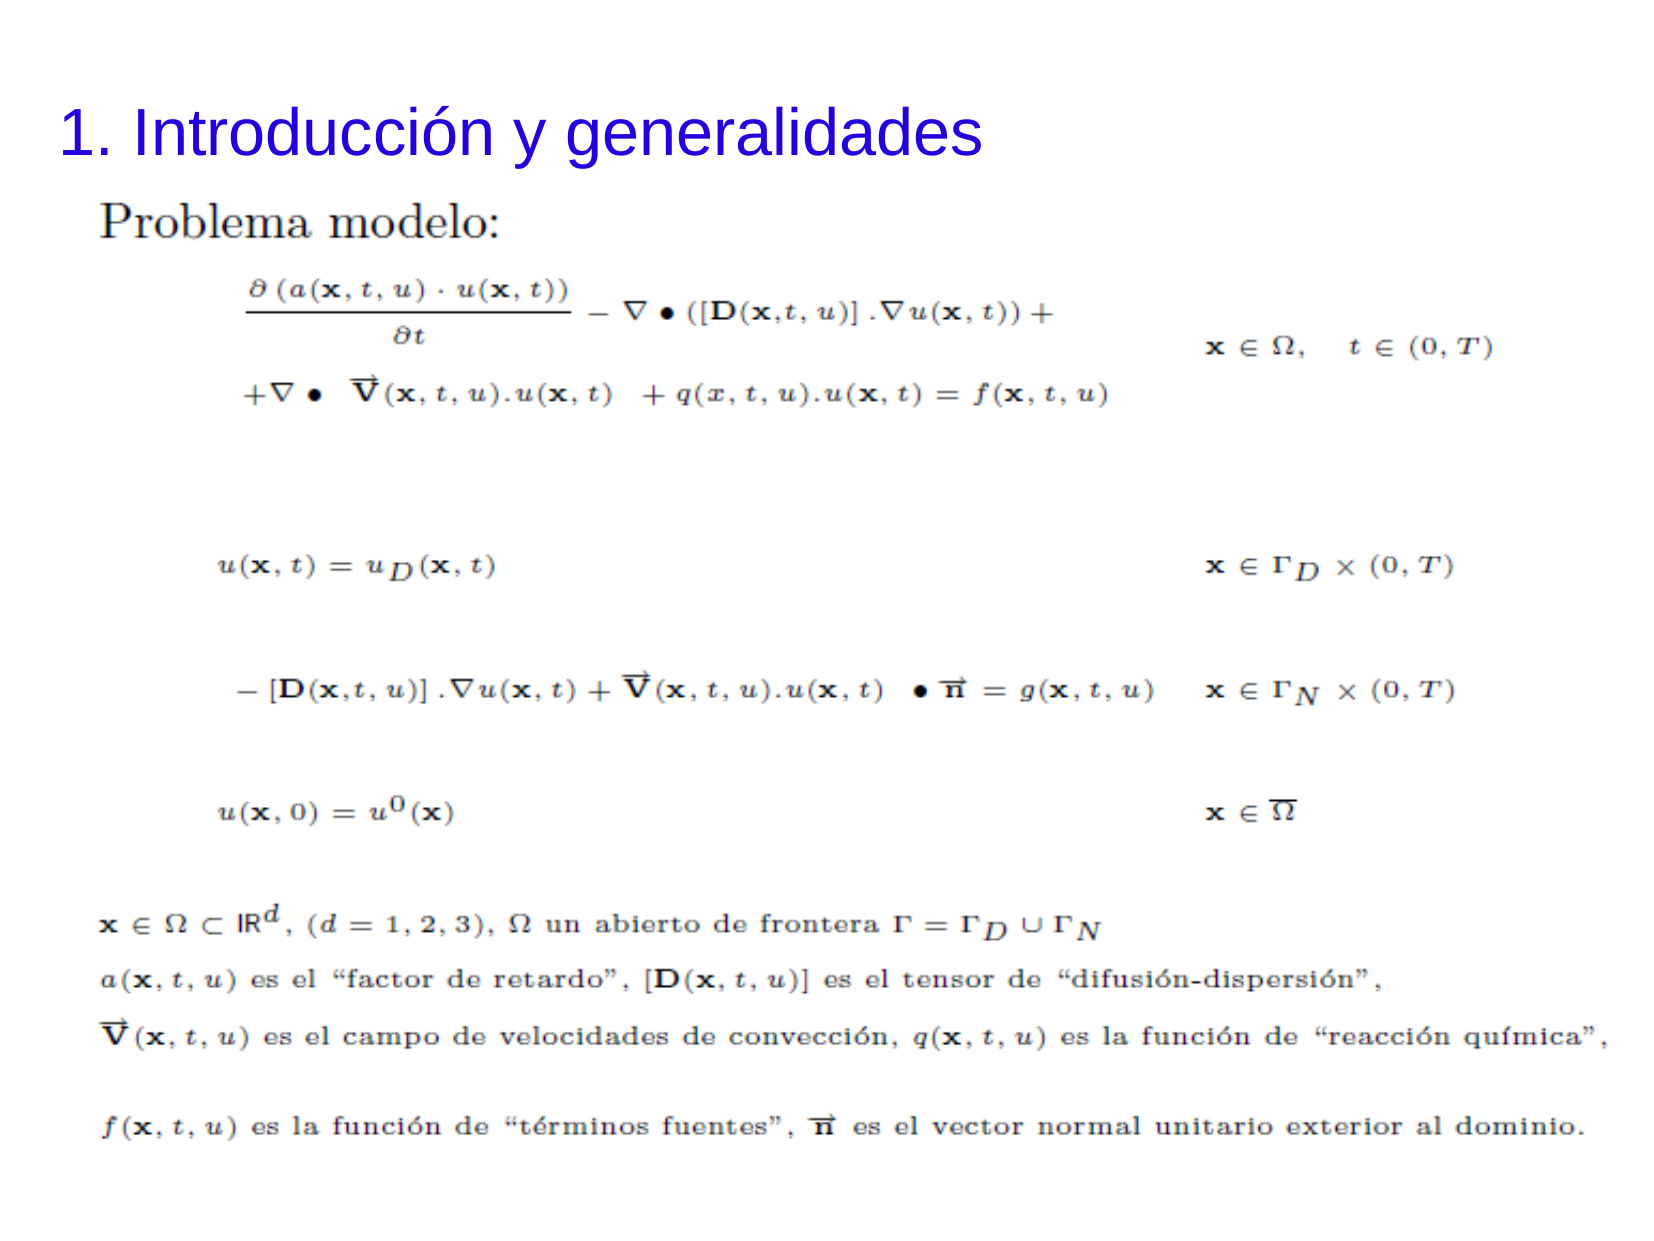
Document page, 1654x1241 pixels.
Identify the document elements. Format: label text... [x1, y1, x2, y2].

list 1. Introducción y generalidades [59, 88, 1063, 178]
picture [88, 177, 1625, 1182]
